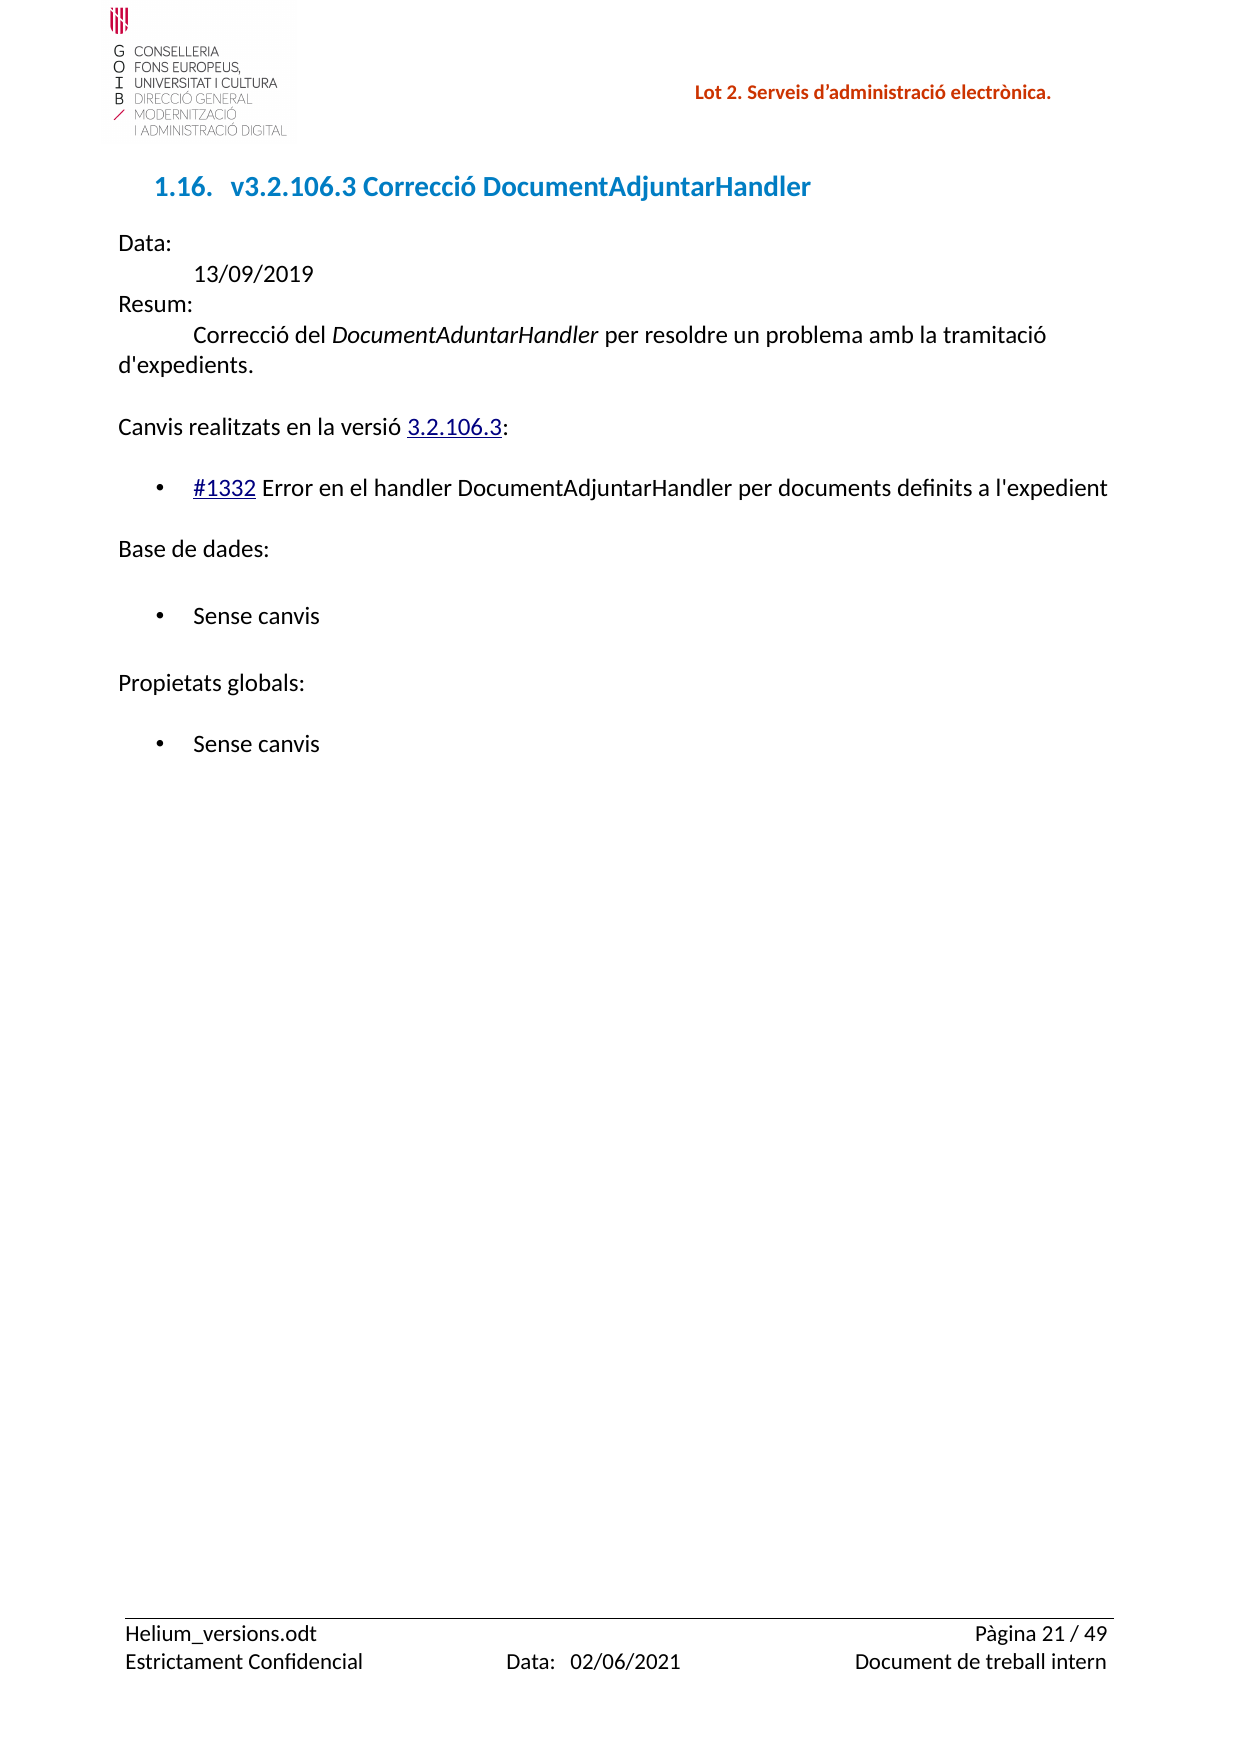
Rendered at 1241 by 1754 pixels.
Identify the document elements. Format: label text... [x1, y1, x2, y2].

text Base de dades: [118, 533, 1122, 563]
text Correcció del DocumentAduntarHandler per resoldre un problema amb la tramitació d'expedients. [118, 319, 1122, 380]
list Sense canvis [156, 728, 1122, 758]
text Data: [118, 228, 1122, 258]
subtitle v3.2.106.3 Correcció DocumentAdjuntarHandler [153, 168, 1122, 204]
text Canvis realitzats en la versió 3.2.106.3: [118, 411, 1122, 441]
text Propietats globals: [118, 667, 1122, 697]
list #1332 Error en el handler DocumentAdjuntarHandler per documents definits a l'expedient [156, 472, 1122, 502]
picture [100, 0, 297, 144]
list Sense canvis [156, 600, 1122, 630]
text 13/09/2019 [118, 258, 1122, 289]
text Resum: [118, 289, 1122, 319]
